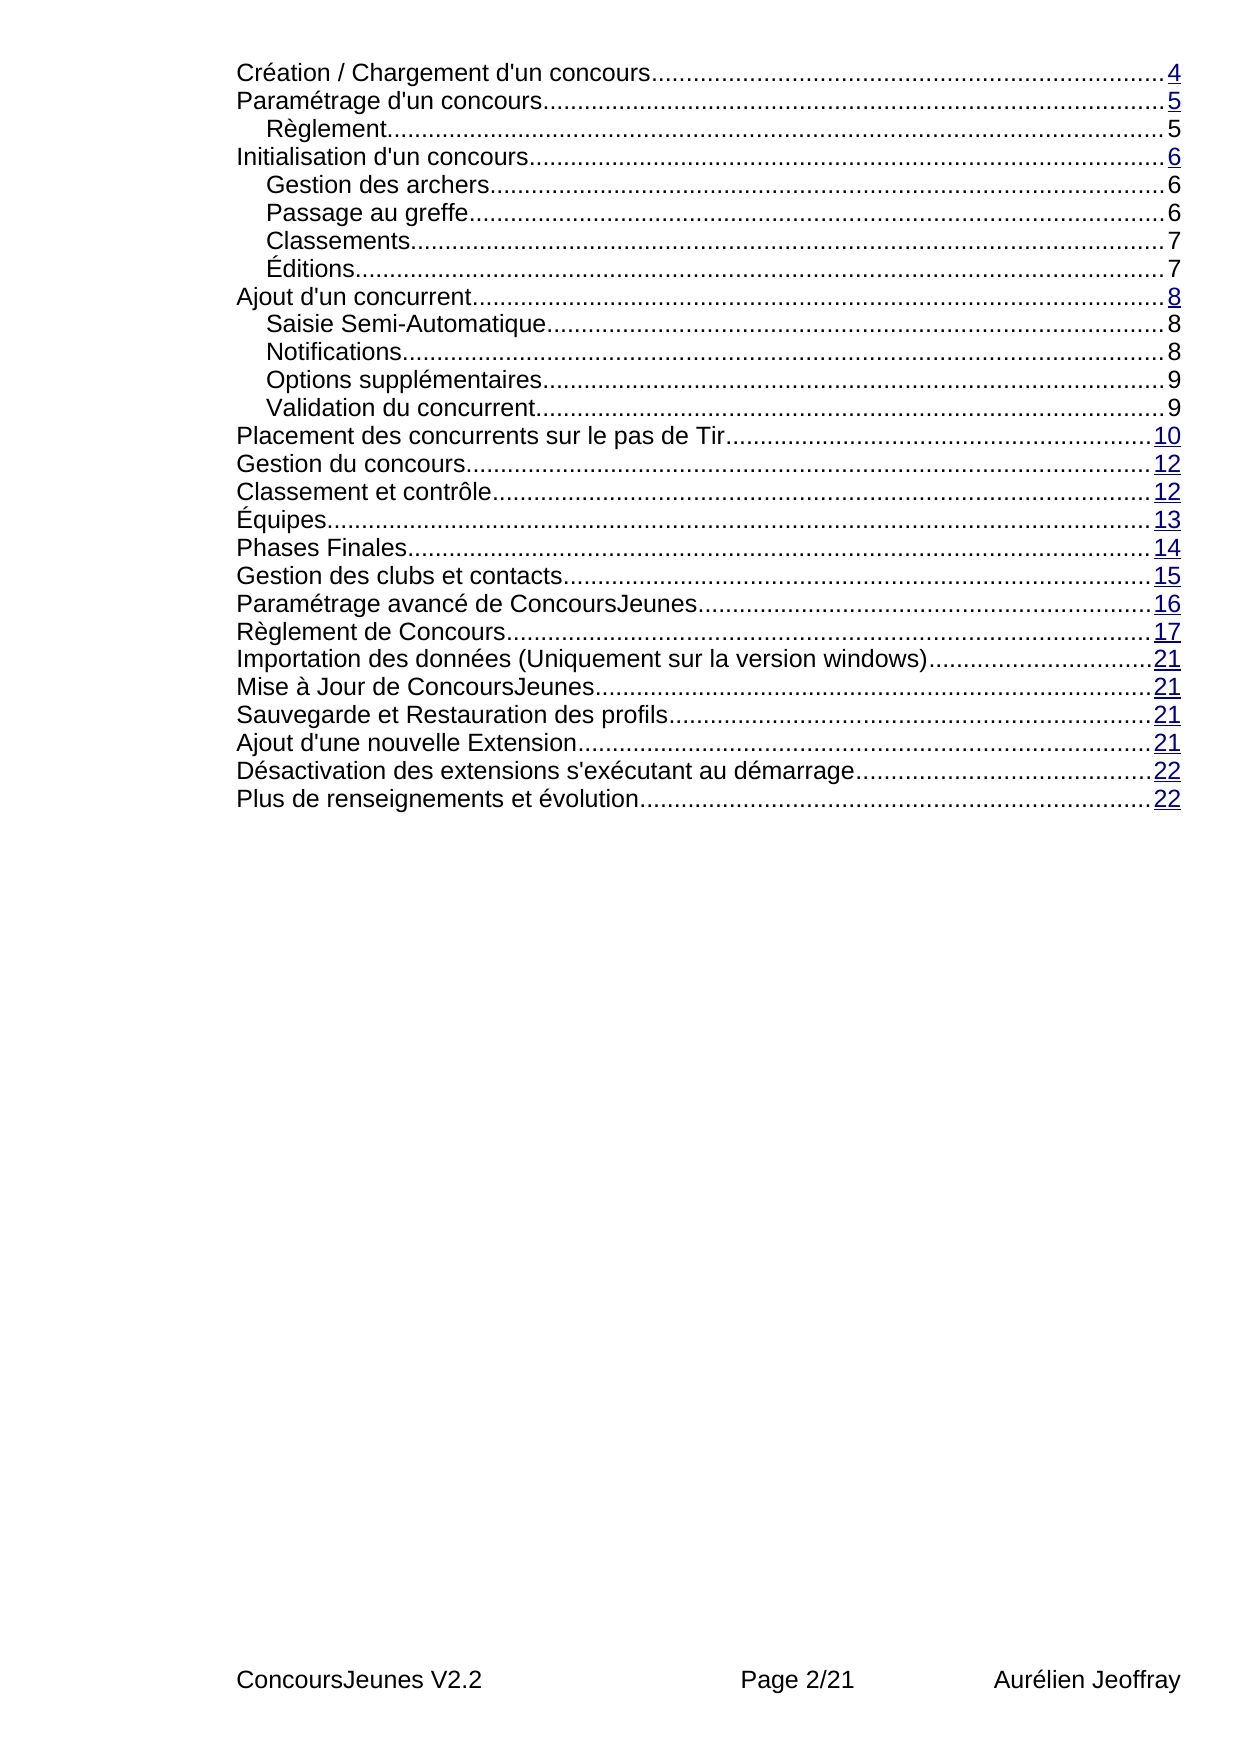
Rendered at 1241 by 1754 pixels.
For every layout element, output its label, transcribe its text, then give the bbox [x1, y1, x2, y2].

text Ajout d'une nouvelle Extension 21 [236, 729, 1181, 757]
text Désactivation des extensions s'exécutant au démarrage 22 [236, 757, 1181, 785]
text Classement et contrôle 12 [236, 478, 1181, 506]
text Gestion du concours 12 [236, 450, 1181, 478]
text Phases Finales 14 [236, 534, 1181, 562]
text Paramétrage d'un concours 5 [236, 87, 1181, 115]
text Initialisation d'un concours 6 [236, 143, 1181, 171]
text Validation du concurrent 9 [266, 394, 1181, 422]
text Notifications 8 [266, 338, 1181, 366]
text Plus de renseignements et évolution 22 [236, 785, 1181, 813]
text Règlement de Concours 17 [236, 617, 1181, 645]
text Importation des données (Uniquement sur la version windows) 21 [236, 645, 1181, 673]
text Options supplémentaires 9 [266, 366, 1181, 394]
text Mise à Jour de ConcoursJeunes 21 [236, 673, 1181, 701]
text Création / Chargement d'un concours 4 [236, 59, 1181, 87]
text Éditions 7 [266, 254, 1181, 282]
text Paramétrage avancé de ConcoursJeunes 16 [236, 589, 1181, 617]
text Placement des concurrents sur le pas de Tir 10 [236, 422, 1181, 450]
text Équipes 13 [236, 506, 1181, 534]
text Gestion des clubs et contacts 15 [236, 562, 1181, 589]
text Saisie Semi-Automatique 8 [266, 310, 1181, 338]
text Passage au greffe 6 [266, 199, 1181, 227]
text Ajout d'un concurrent 8 [236, 282, 1181, 310]
text Classements 7 [266, 227, 1181, 254]
text Sauvegarde et Restauration des profils 21 [236, 701, 1181, 729]
text Règlement 5 [266, 115, 1181, 143]
text Gestion des archers 6 [266, 171, 1181, 199]
